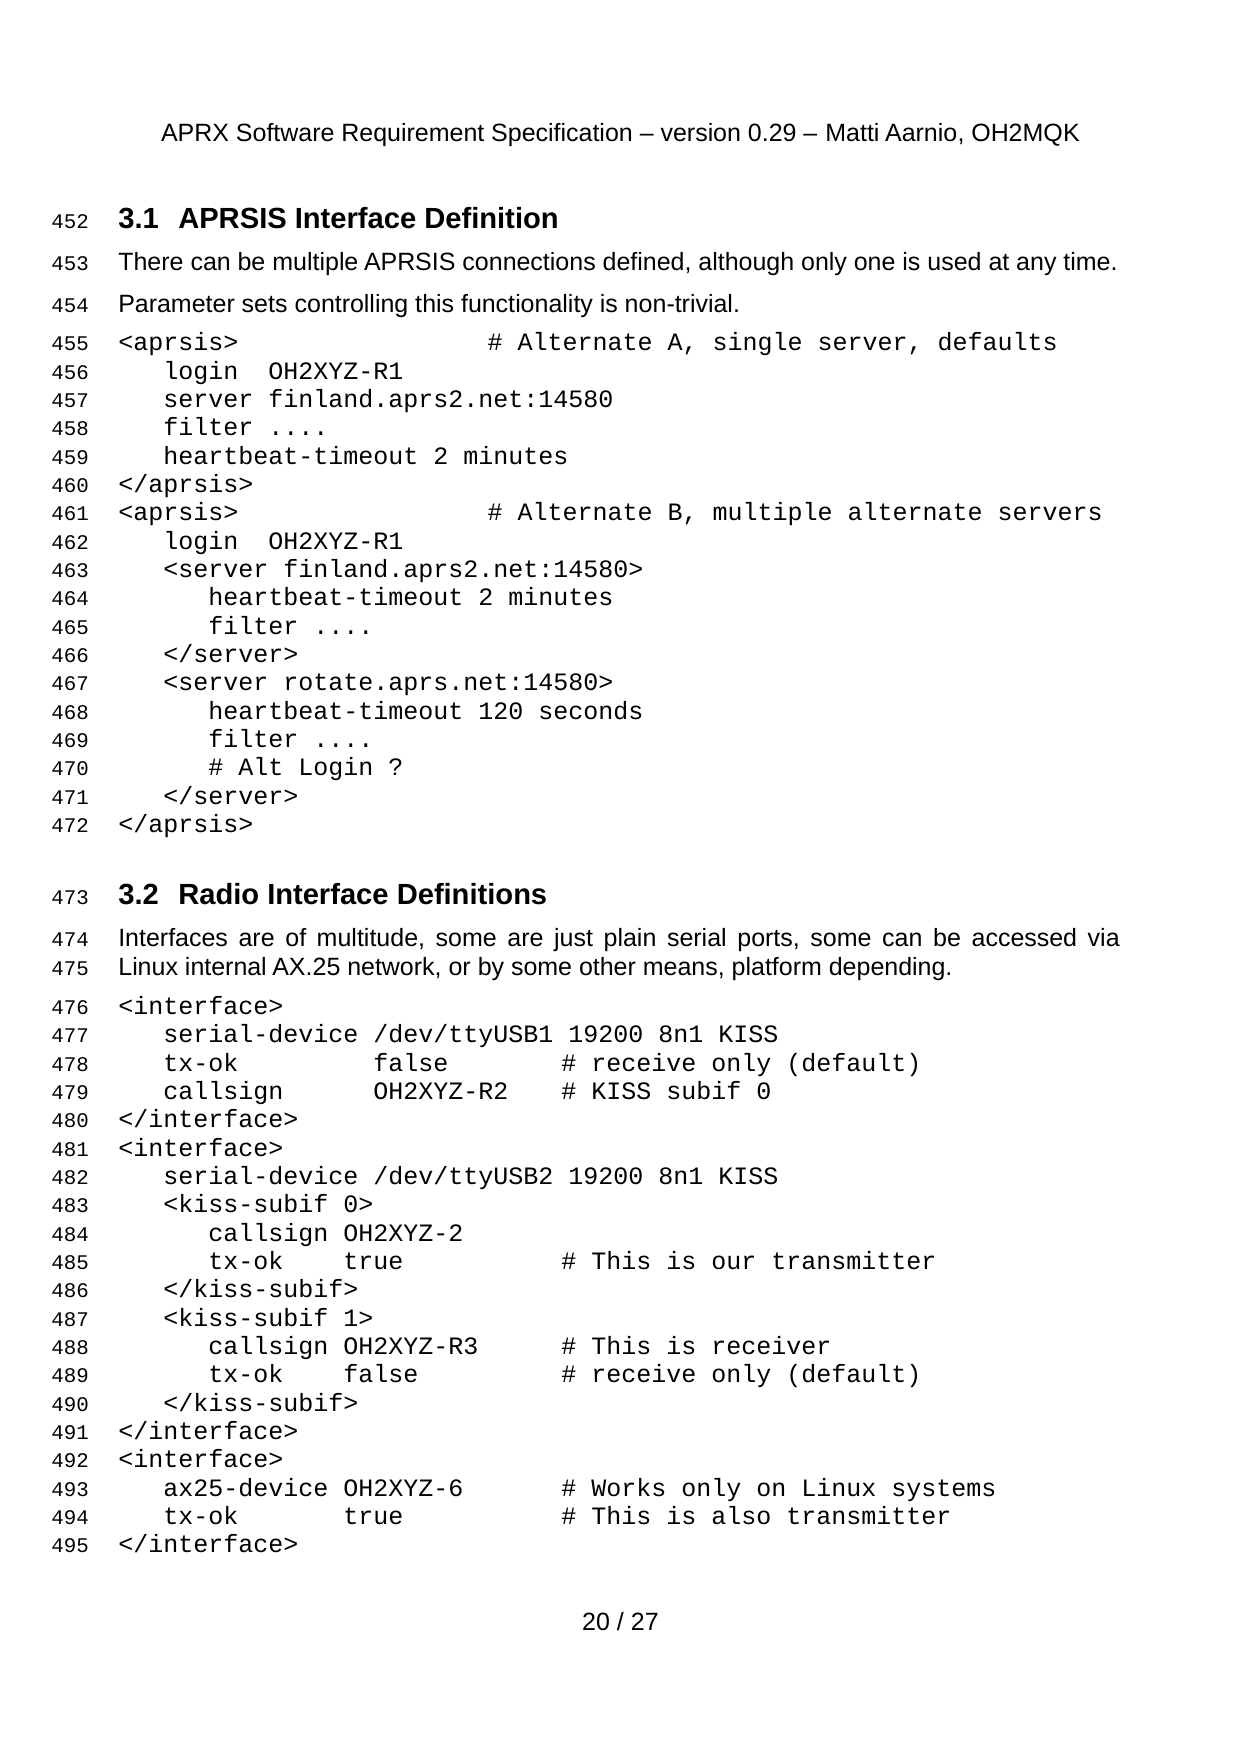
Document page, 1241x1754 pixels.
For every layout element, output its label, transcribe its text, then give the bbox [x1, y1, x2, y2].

text <interface> serial-device /dev/ttyUSB1 19200 8n1 KISS tx-ok false # receive only (default) callsign OH2XYZ-R2 # KISS subif 0 </interface> <interface> serial-device /dev/ttyUSB2 19200 8n1 KISS <kiss-subif 0> callsign OH2XYZ-2 tx-ok true # This is our transmitter </kiss-subif> <kiss-subif 1> callsign OH2XYZ-R3 # This is receiver tx-ok false # receive only (default) </kiss-subif> </interface> <interface> ax25-device OH2XYZ-6 # Works only on Linux systems tx-ok true # This is also transmitter </interface> [118, 993, 1122, 1560]
text Interfaces are of multitude, some are just plain serial ports, some can be accessed via Linux internal AX.25 network, or by some other means, platform depending. [118, 923, 1122, 981]
text There can be multiple APRSIS connections defined, although only one is used at any time. [118, 247, 1122, 276]
text Parameter sets controlling this functionality is non-trivial. [118, 289, 1122, 317]
text <aprsis> # Alternate A, single server, defaults login OH2XYZ-R1 server finland.aprs2.net:14580 filter .... heartbeat-timeout 2 minutes </aprsis> <aprsis> # Alternate B, multiple alternate servers login OH2XYZ-R1 <server finland.aprs2.net:14580> heartbeat-timeout 2 minutes filter .... </server> <server rotate.aprs.net:14580> heartbeat-timeout 120 seconds filter .... # Alt Login ? </server> </aprsis> [118, 330, 1122, 840]
subtitle APRSIS Interface Definition [118, 201, 1122, 235]
subtitle Radio Interface Definitions [118, 877, 1122, 911]
